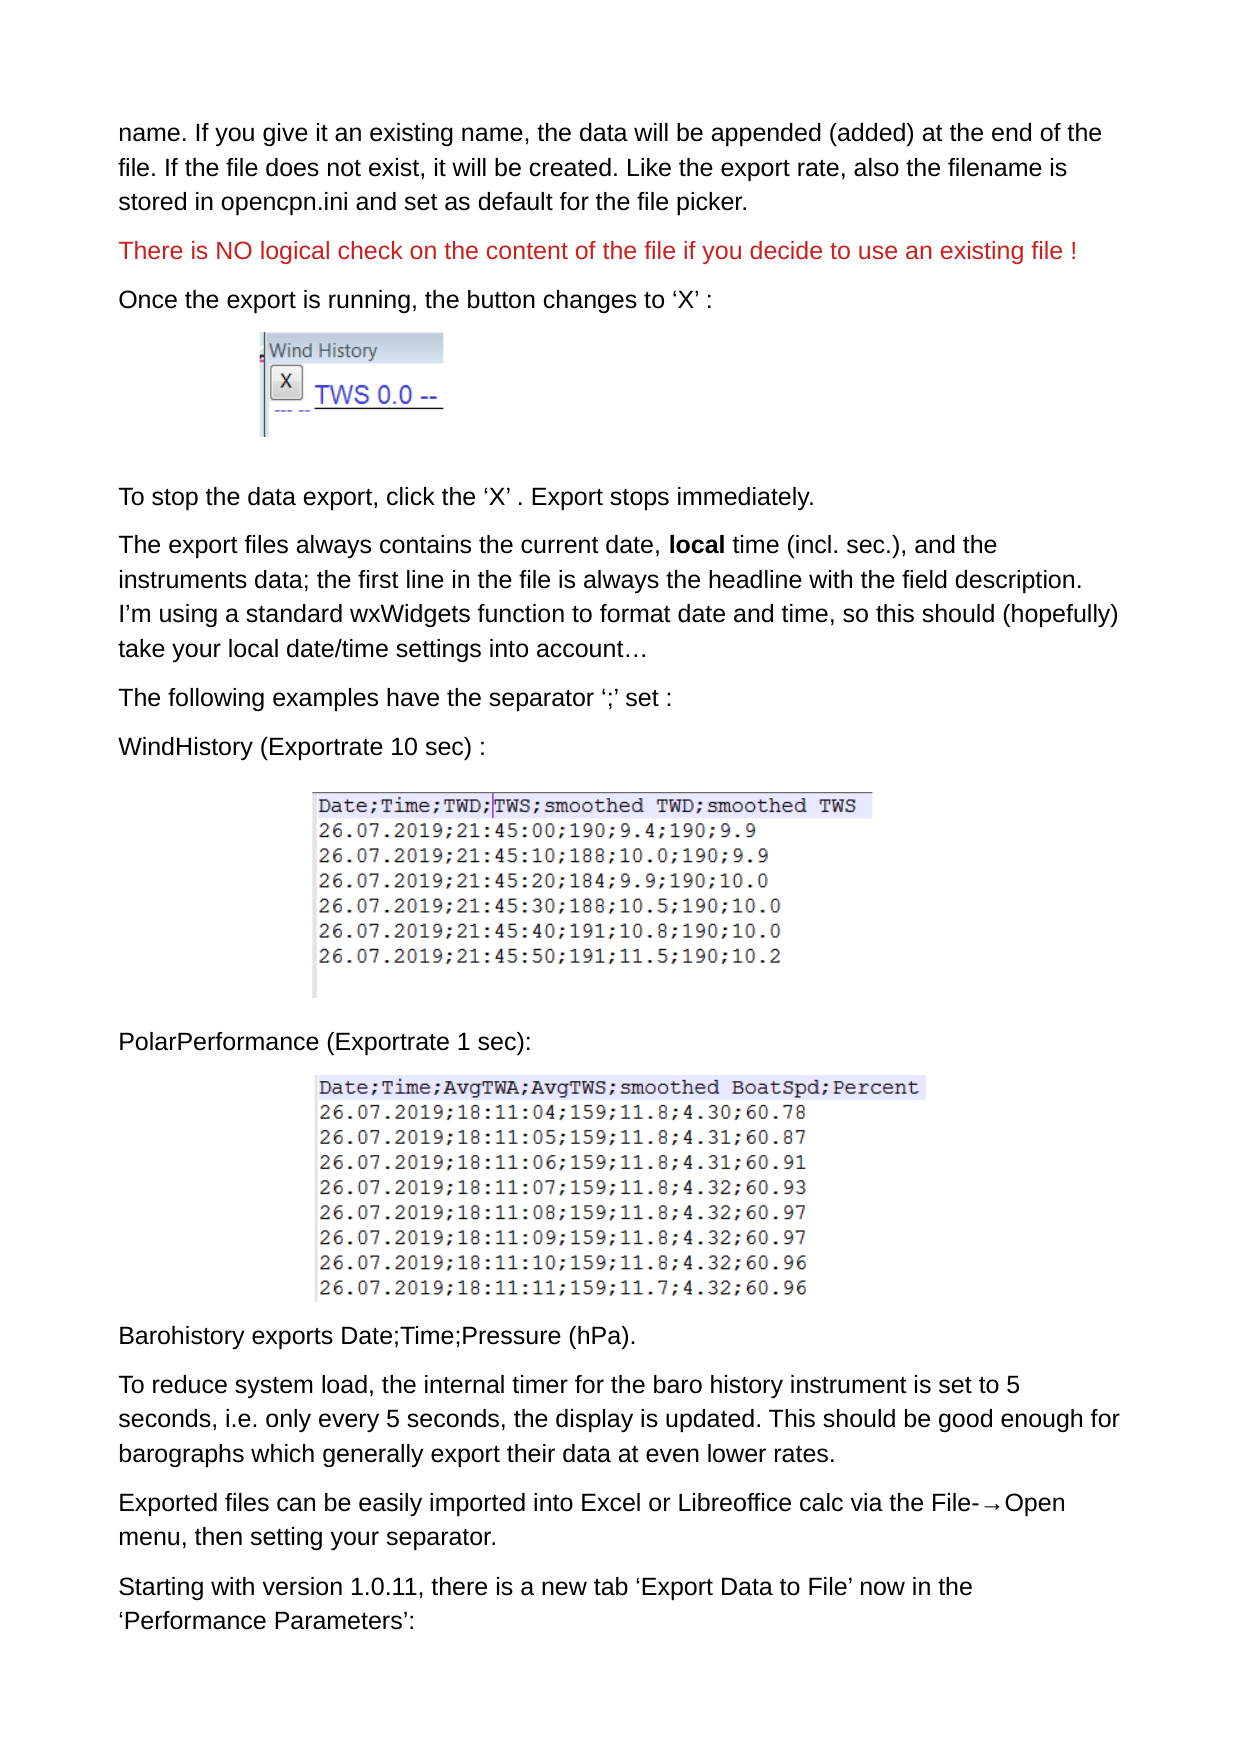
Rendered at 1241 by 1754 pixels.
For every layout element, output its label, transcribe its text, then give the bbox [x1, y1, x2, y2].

text WindHistory (Exportrate 10 sec) : [118, 732, 1122, 761]
text Barohistory exports Date;Time;Pressure (hPa). [118, 1321, 1122, 1349]
text To stop the data export, click the ‘X’ . Export stops immediately. [118, 481, 1122, 510]
text Starting with version 1.0.11, there is a new tab ‘Export Data to File’ now in the ‘Performance Parameters’: [118, 1571, 1122, 1635]
text name. If you give it an existing name, the data will be appended (added) at the end of the file. If the file does not exist, it will be created. Like the export rate, also the filename is stored in opencpn.ini and set as default for the file picker. [118, 118, 1122, 216]
text Once the export is running, the button changes to ‘X’ : [118, 285, 1122, 314]
text PolarPerformance (Exportrate 1 sec): [118, 1026, 1122, 1055]
text The export files always contains the current date, local time (incl. sec.), and the instruments data; the first line in the file is always the headline with the field description. I’m using a standard wxWidgets function to format date and time, so this should (hopefully) take your local date/time settings into account… [118, 531, 1122, 663]
picture [314, 1075, 926, 1302]
text To reduce system load, the internal timer for the baro history instrument is set to 5 seconds, i.e. only every 5 seconds, the display is updated. This should be good enough for barographs which generally export their data at even lower rates. [118, 1370, 1122, 1468]
picture [259, 332, 444, 437]
text There is NO logical check on the content of the file if you decide to use an existing file ! [118, 236, 1122, 265]
text Exported files can be easily imported into Excel or Libreoffice calc via the File-→Open menu, then setting your separator. [118, 1488, 1122, 1551]
picture [312, 792, 873, 998]
text The following examples have the separator ‘;’ set : [118, 683, 1122, 712]
